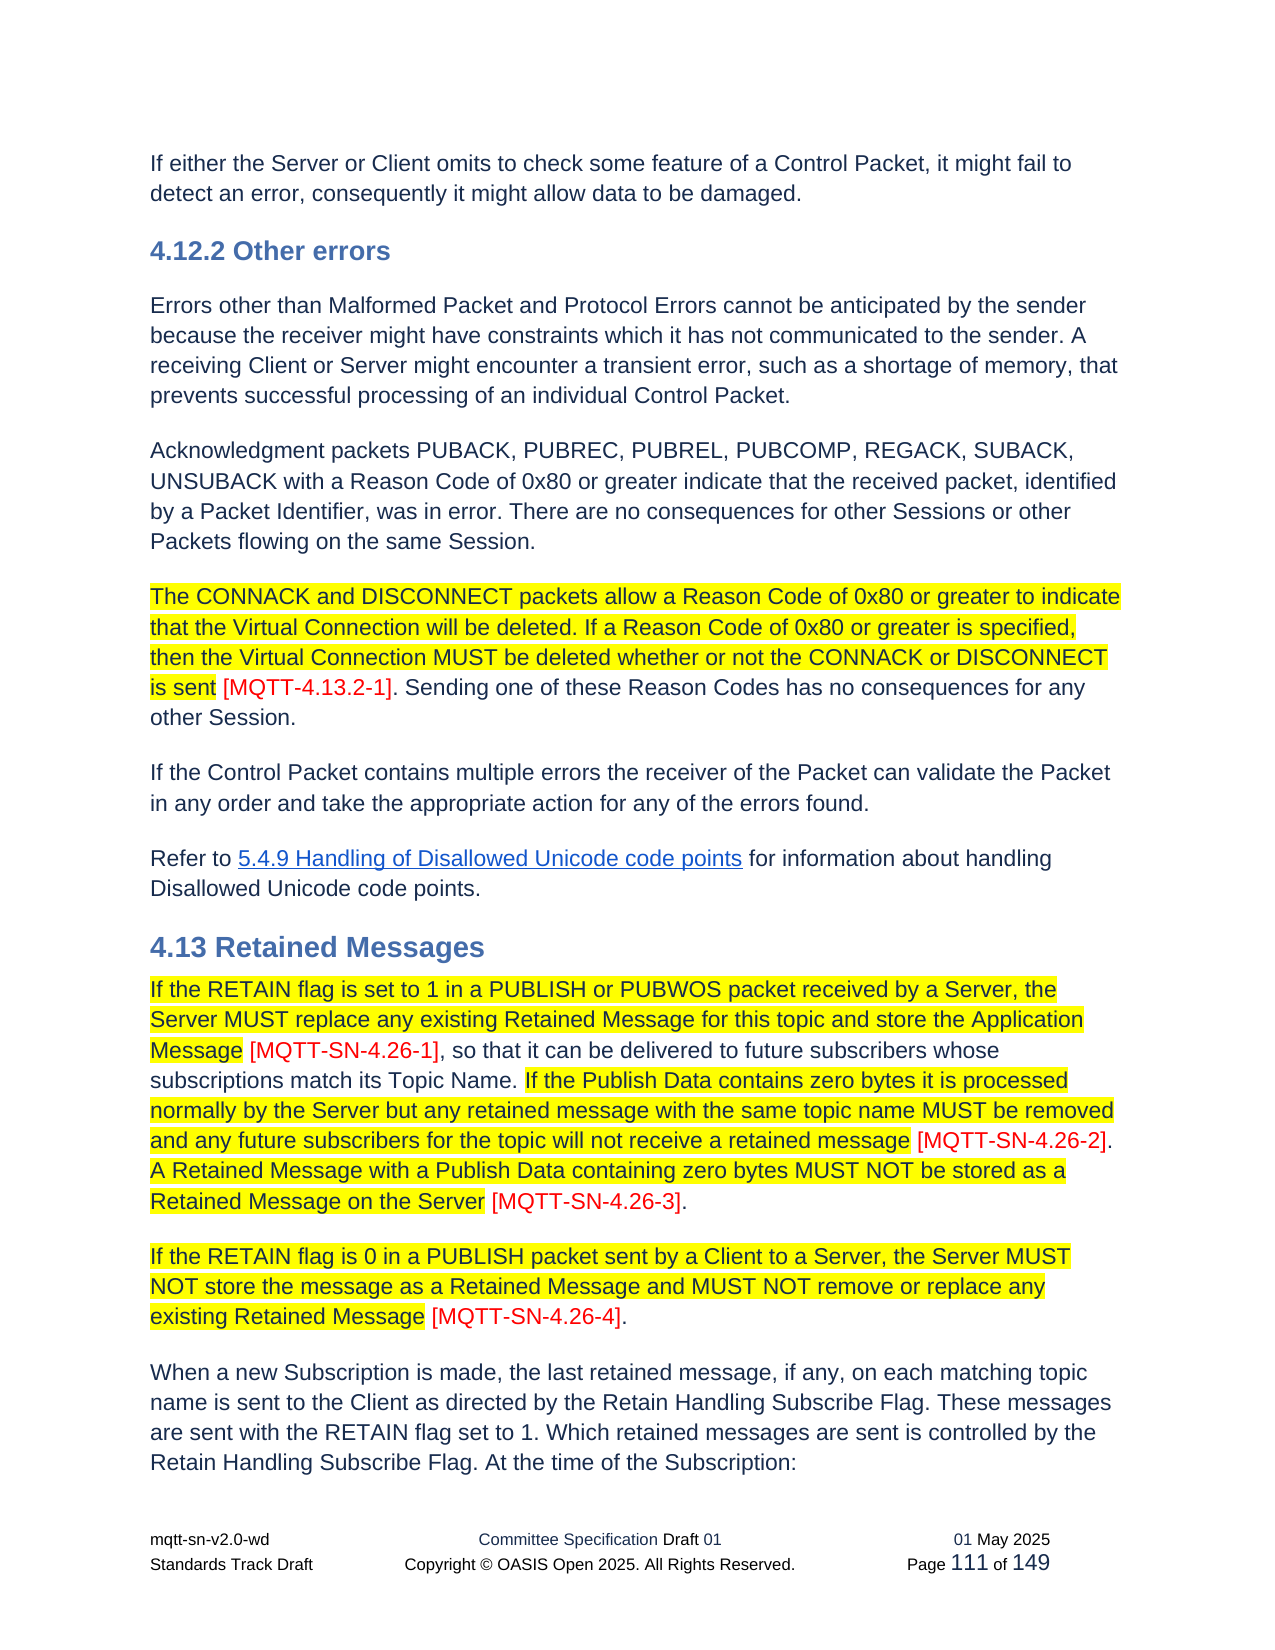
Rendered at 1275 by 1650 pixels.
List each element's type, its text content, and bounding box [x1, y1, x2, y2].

text Acknowledgment packets PUBACK, PUBREC, PUBREL, PUBCOMP, REGACK, SUBACK, UNSUBACK with a Reason Code of 0x80 or greater indicate that the received packet, identified by a Packet Identifier, was in error. There are no consequences for other Sessions or other Packets flowing on the same Session. [150, 437, 1125, 554]
subtitle 4.13 Retained Messages [150, 930, 1124, 964]
text If the RETAIN flag is set to 1 in a PUBLISH or PUBWOS packet received by a Server, the Server MUST replace any existing Retained Message for this topic and store the Application Message [MQTT-SN-4.26-1], so that it can be delivered to future subscribers whose subscriptions match its Topic Name. If the Publish Data contains zero bytes it is processed normally by the Server but any retained message with the same topic name MUST be removed and any future subscribers for the topic will not receive a retained message [MQTT-SN-4.26-2]. A Retained Message with a Publish Data containing zero bytes MUST NOT be stored as a Retained Message on the Server [MQTT-SN-4.26-3]. [150, 976, 1125, 1214]
text Refer to 5.4.9 Handling of Disallowed Unicode code points for information about handling Disallowed Unicode code points. [150, 845, 1125, 901]
text If either the Server or Client omits to check some feature of a Control Packet, it might fail to detect an error, consequently it might allow data to be damaged. [150, 150, 1125, 207]
text If the RETAIN flag is 0 in a PUBLISH packet sent by a Client to a Server, the Server MUST NOT store the message as a Retained Message and MUST NOT remove or replace any existing Retained Message [MQTT-SN-4.26-4]. [150, 1243, 1125, 1330]
text When a new Subscription is made, the last retained message, if any, on each matching topic name is sent to the Client as directed by the Retain Handling Subscribe Flag. These messages are sent with the RETAIN flag set to 1. Which retained messages are sent is controlled by the Retain Handling Subscribe Flag. At the time of the Subscription: [150, 1358, 1125, 1476]
text The CONNACK and DISCONNECT packets allow a Reason Code of 0x80 or greater to indicate that the Virtual Connection will be deleted. If a Reason Code of 0x80 or greater is specified, then the Virtual Connection MUST be deleted whether or not the CONNACK or DISCONNECT is sent [MQTT-4.13.2-1]. Sending one of these Reason Codes has no consequences for any other Session. [150, 583, 1125, 731]
text Errors other than Malformed Packet and Protocol Errors cannot be anticipated by the sender because the receiver might have constraints which it has not communicated to the sender. A receiving Client or Server might encounter a transient error, such as a shortage of memory, that prevents successful processing of an individual Control Packet. [150, 292, 1125, 409]
subtitle 4.12.2 Other errors [150, 235, 1124, 267]
text If the Control Packet contains multiple errors the receiver of the Packet can validate the Packet in any order and take the appropriate action for any of the errors found. [150, 759, 1125, 816]
